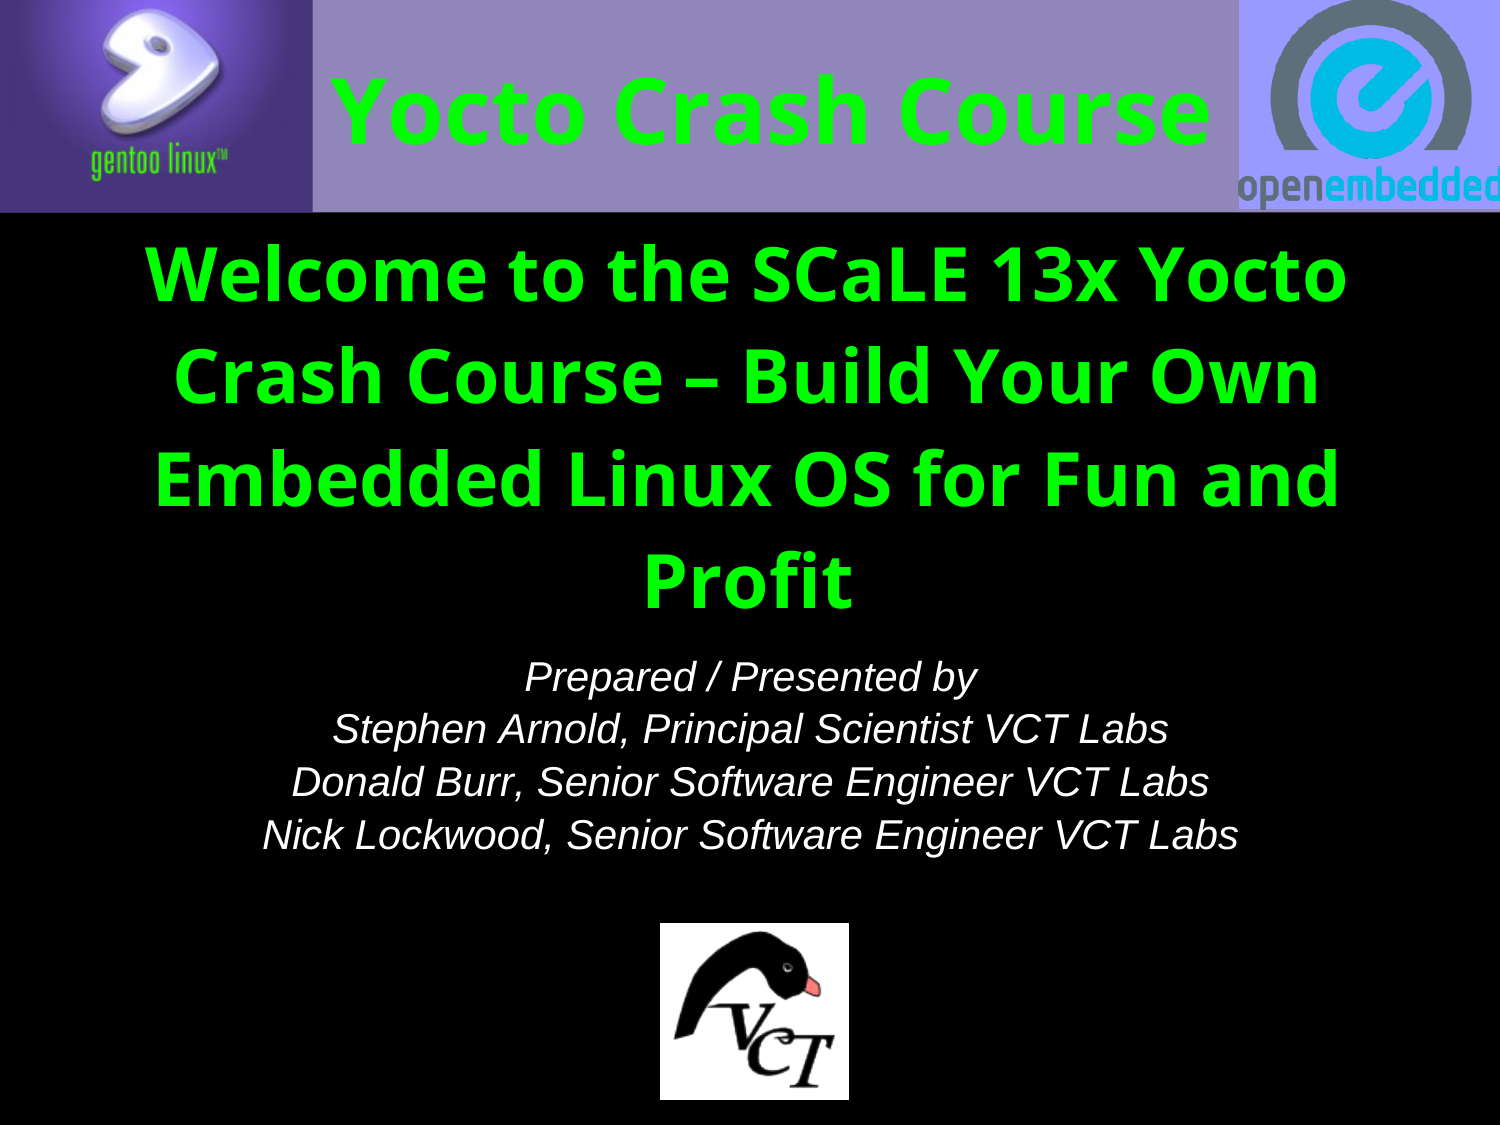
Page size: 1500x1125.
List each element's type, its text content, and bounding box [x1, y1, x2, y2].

title Yocto Crash Course [300, 5, 1238, 203]
subtitle Prepared / Presented by Stephen Arnold, Principal Scientist VCT Labs Donald Burr, Senior Software Engineer VCT Labs Nick Lockwood, Senior Software Engineer VCT Labs [142, 640, 1360, 882]
picture [0, 0, 302, 184]
picture [660, 922, 850, 1100]
picture [1238, 0, 1500, 210]
title Welcome to the SCaLE 13x Yocto Crash Course – Build Your Own Embedded Linux OS for Fun and Profit [26, 244, 1469, 607]
